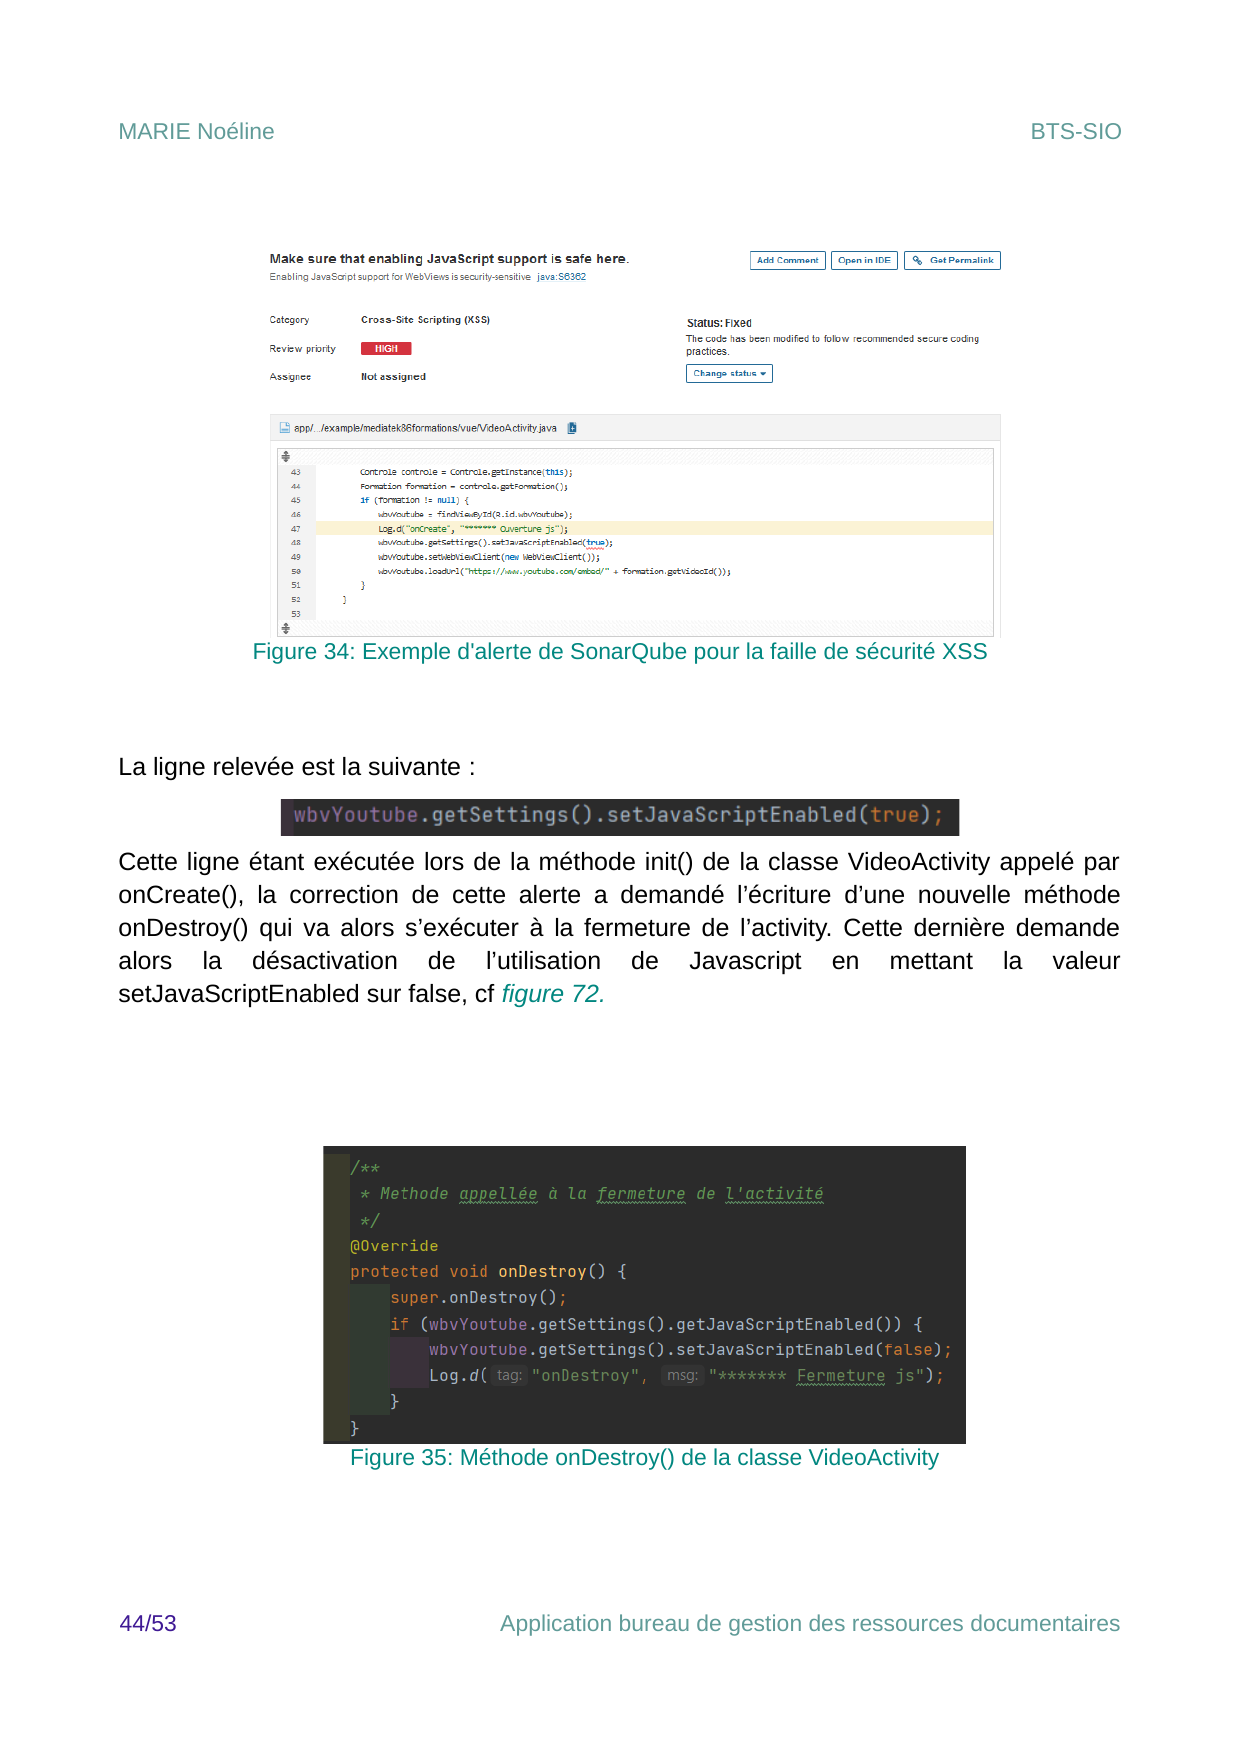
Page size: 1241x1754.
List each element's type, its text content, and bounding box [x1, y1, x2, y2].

picture [261, 244, 1004, 638]
picture [323, 1146, 966, 1444]
text Figure 35: Méthode onDestroy() de la classe VideoActivity [323, 1444, 966, 1470]
text Cette ligne étant exécutée lors de la méthode init() de la classe VideoActivity appelé par onCreate(), la correction de cette alerte a demandé l’écriture d’une nouvelle méthode onDestroy() qui va alors s’exécuter à la fermeture de l’activity. Cette dernière demande alors la désactivation de l’utilisation de Javascript en mettant la valeur setJavaScriptEnabled sur false, cf figure 72. [118, 847, 1122, 1008]
text Figure 34: Exemple d'alerte de SonarQube pour la faille de sécurité XSS [118, 638, 1122, 664]
picture [280, 799, 960, 836]
text La ligne relevée est la suivante : [118, 752, 1122, 780]
